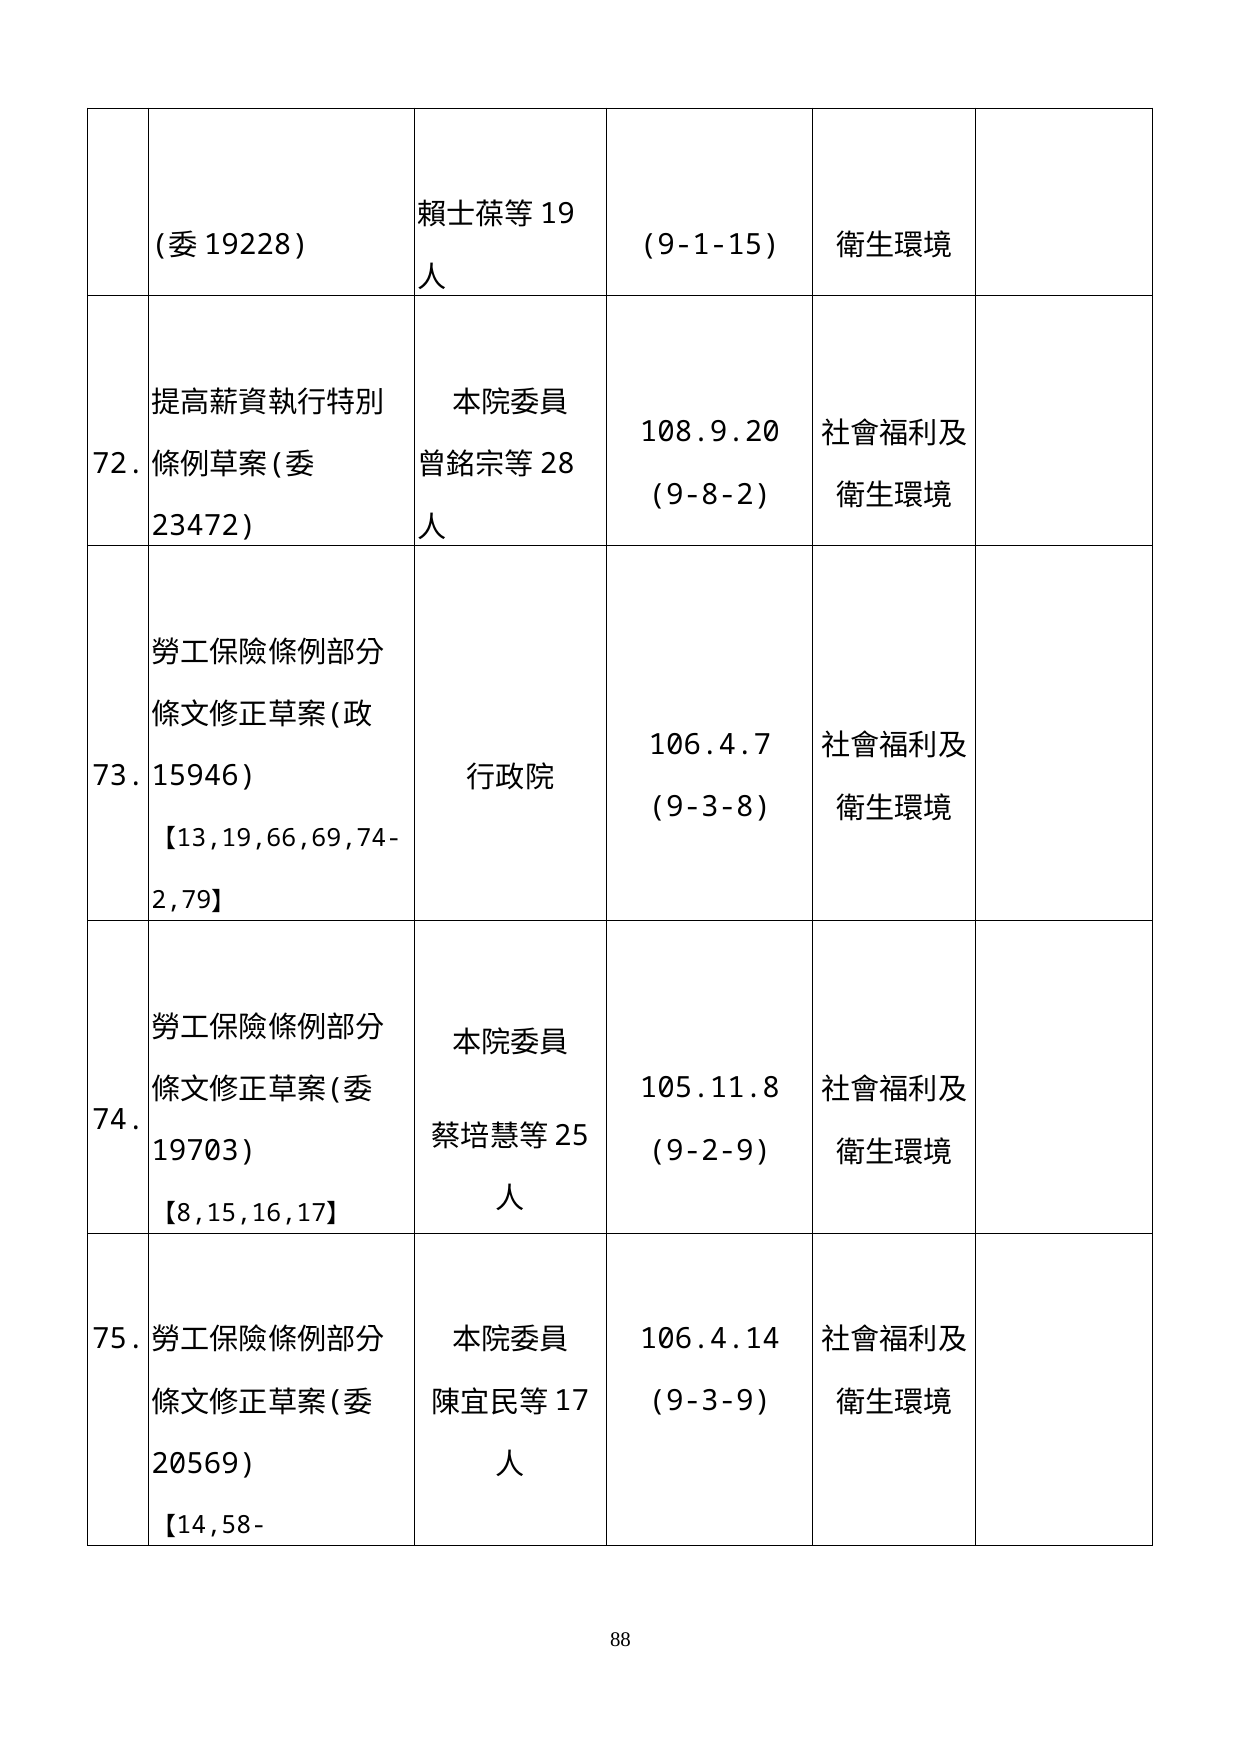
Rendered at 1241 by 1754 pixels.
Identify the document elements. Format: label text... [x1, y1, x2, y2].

table_cell [88, 546, 148, 920]
table_cell [88, 1234, 148, 1545]
table_cell [88, 921, 148, 1233]
table_cell 社會福利及衛生環境 [813, 546, 975, 920]
table_cell [88, 109, 148, 295]
table_cell [976, 109, 1152, 295]
table_cell 106.4.7 (9-3-8) [607, 546, 812, 920]
table_cell 勞工保險條例部分條文修正草案(委19703) 【8,15,16,17】 [149, 921, 414, 1233]
table_cell 社會福利及衛生環境 [813, 921, 975, 1233]
table_cell [976, 921, 1152, 1233]
table_cell 本院委員 蔡培慧等25人 [415, 921, 606, 1233]
table_cell 105.11.8 (9-2-9) [607, 921, 812, 1233]
table_cell 行政院 [415, 546, 606, 920]
table_cell 衛生環境 [813, 109, 975, 295]
table_cell 勞工保險條例部分條文修正草案(政15946) 【13,19,66,69,74-2,79】 [149, 546, 414, 920]
table_cell 提高薪資執行特別條例草案(委23472) [149, 296, 414, 545]
table_cell [976, 546, 1152, 920]
table_cell 本院委員 陳宜民等17人 [415, 1234, 606, 1545]
table_cell [88, 296, 148, 545]
table_cell 本院委員 曾銘宗等28人 [415, 296, 606, 545]
table_cell (9-1-15) [607, 109, 812, 295]
table_cell 社會福利及衛生環境 [813, 1234, 975, 1545]
table_cell 108.9.20 (9-8-2) [607, 296, 812, 545]
table_cell (委19228) [149, 109, 414, 295]
table_cell 社會福利及衛生環境 [813, 296, 975, 545]
table_cell 賴士葆等19人 [415, 109, 606, 295]
table_cell [976, 296, 1152, 545]
table_cell 106.4.14 (9-3-9) [607, 1234, 812, 1545]
table_cell 勞工保險條例部分條文修正草案(委20569) 【14,58- [149, 1234, 414, 1545]
table_cell [976, 1234, 1152, 1545]
